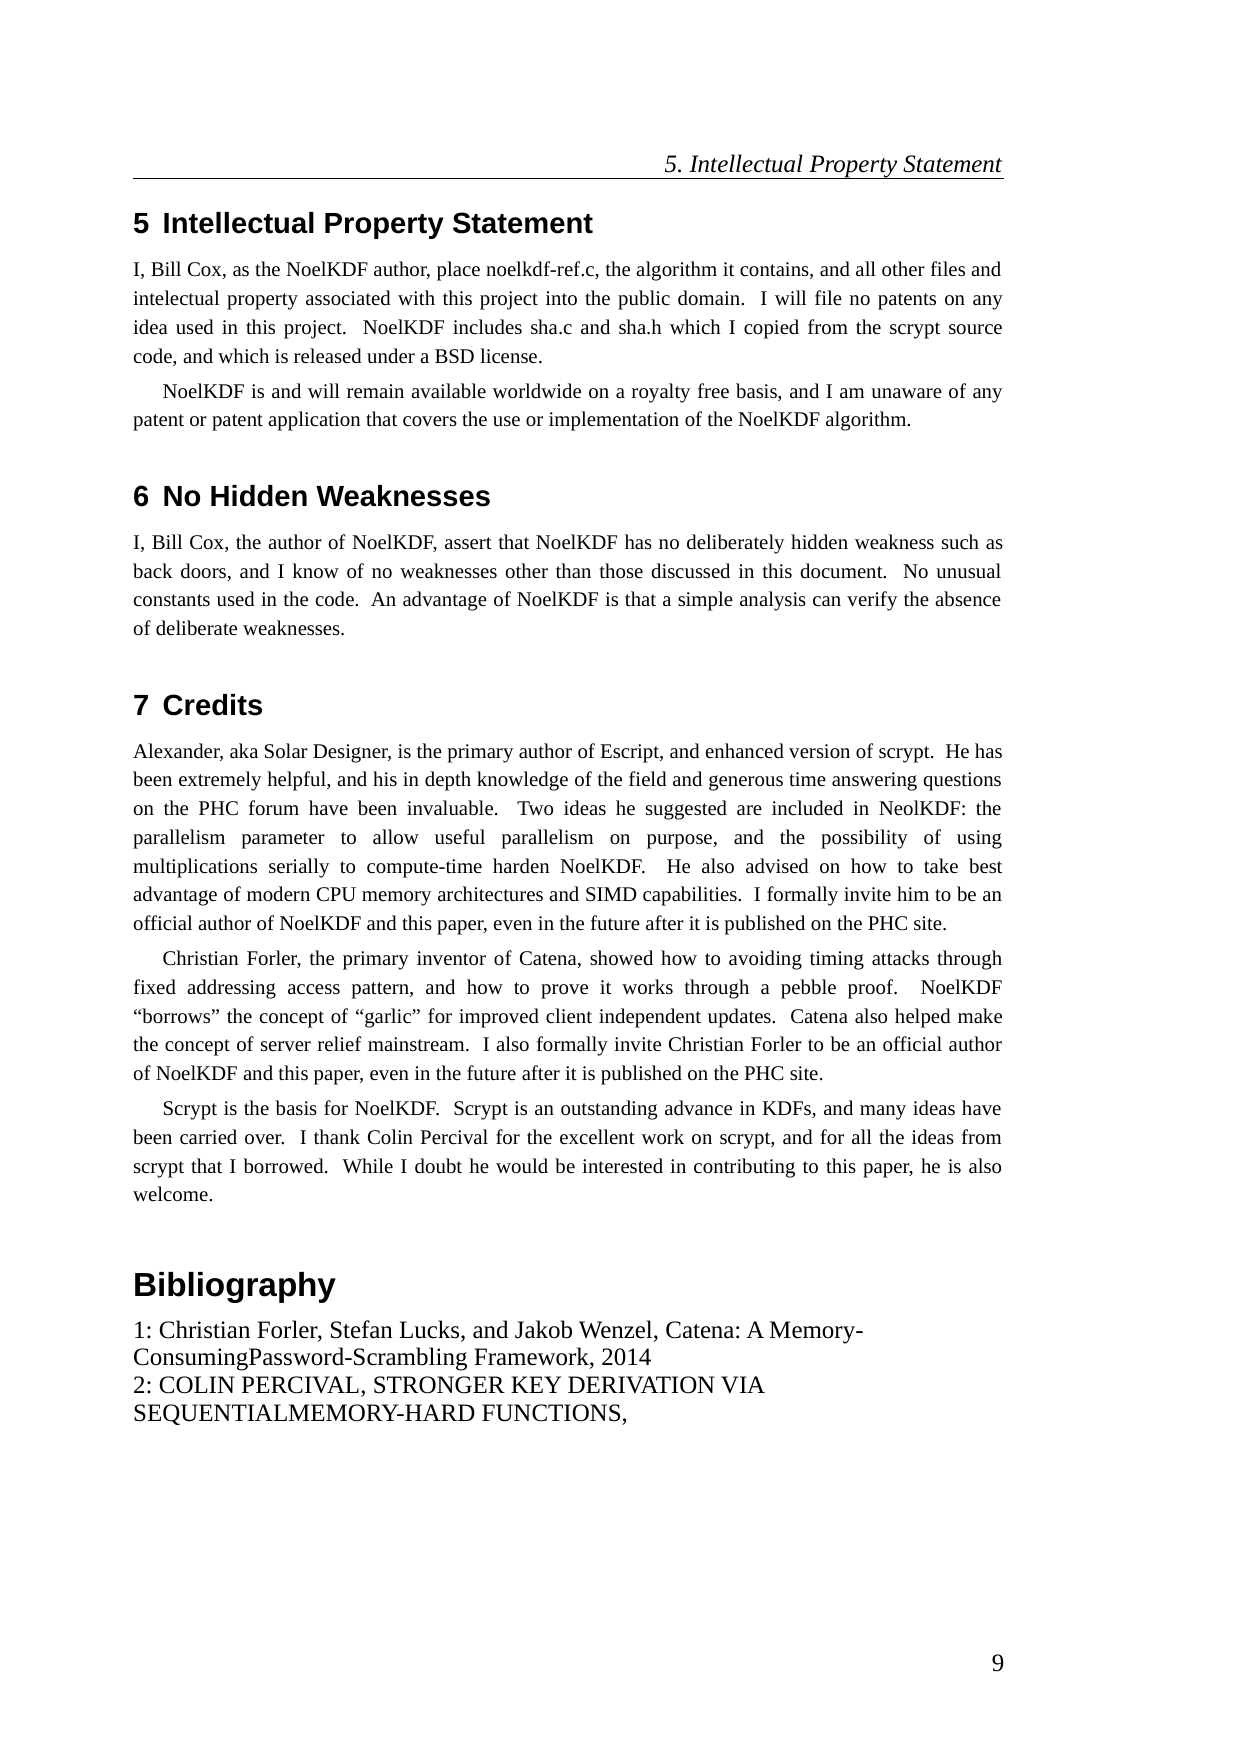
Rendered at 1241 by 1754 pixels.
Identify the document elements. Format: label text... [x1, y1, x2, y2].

text Scrypt is the basis for NoelKDF. Scrypt is an outstanding advance in KDFs, and many ideas have been carried over. I thank Colin Percival for the excellent work on scrypt, and for all the ideas from scrypt that I borrowed. While I doubt he would be interested in contributing to this paper, he is also welcome. [133, 1097, 1004, 1206]
text NoelKDF is and will remain available worldwide on a royalty free basis, and I am unaware of any patent or patent application that covers the use or implementation of the NoelKDF algorithm. [133, 379, 1004, 431]
subtitle Bibliography [133, 1266, 1004, 1303]
subtitle No Hidden Weaknesses [133, 480, 1004, 512]
text Alexander, aka Solar Designer, is the primary author of Escript, and enhanced version of scrypt. He has been extremely helpful, and his in depth knowledge of the field and generous time answering questions on the PHC forum have been invaluable. Two ideas he suggested are included in NeolKDF: the parallelism parameter to allow useful parallelism on purpose, and the possibility of using multiplications serially to compute-time harden NoelKDF. He also advised on how to take best advantage of modern CPU memory architectures and SIMD capabilities. I formally invite him to be an official author of NoelKDF and this paper, even in the future after it is published on the PHC site. [133, 739, 1004, 935]
text Christian Forler, the primary inventor of Catena, showed how to avoiding timing attacks through fixed addressing access pattern, and how to prove it works through a pebble proof. NoelKDF “borrows” the concept of “garlic” for improved client independent updates. Catena also helped make the concept of server relief mainstream. I also formally invite Christian Forler to be an official author of NoelKDF and this paper, even in the future after it is published on the PHC site. [133, 947, 1004, 1085]
text I, Bill Cox, as the NoelKDF author, place noelkdf-ref.c, the algorithm it contains, and all other files and intelectual property associated with this project into the public domain. I will file no patents on any idea used in this project. NoelKDF includes sha.c and sha.h which I copied from the scrypt source code, and which is released under a BSD license. [133, 258, 1004, 368]
text 2: COLIN PERCIVAL, STRONGER KEY DERIVATION VIA SEQUENTIALMEMORY-HARD FUNCTIONS, [133, 1371, 1004, 1427]
text I, Bill Cox, the author of NoelKDF, assert that NoelKDF has no deliberately hidden weakness such as back doors, and I know of no weaknesses other than those discussed in this document. No unusual constants used in the code. An advantage of NoelKDF is that a simple analysis can verify the absence of deliberate weaknesses. [133, 531, 1004, 640]
subtitle Intellectual Property Statement [133, 207, 1004, 240]
subtitle Credits [133, 688, 1004, 721]
text 1: Christian Forler, Stefan Lucks, and Jakob Wenzel, Catena: A Memory-ConsumingPassword-Scrambling Framework, 2014 [133, 1316, 1004, 1371]
